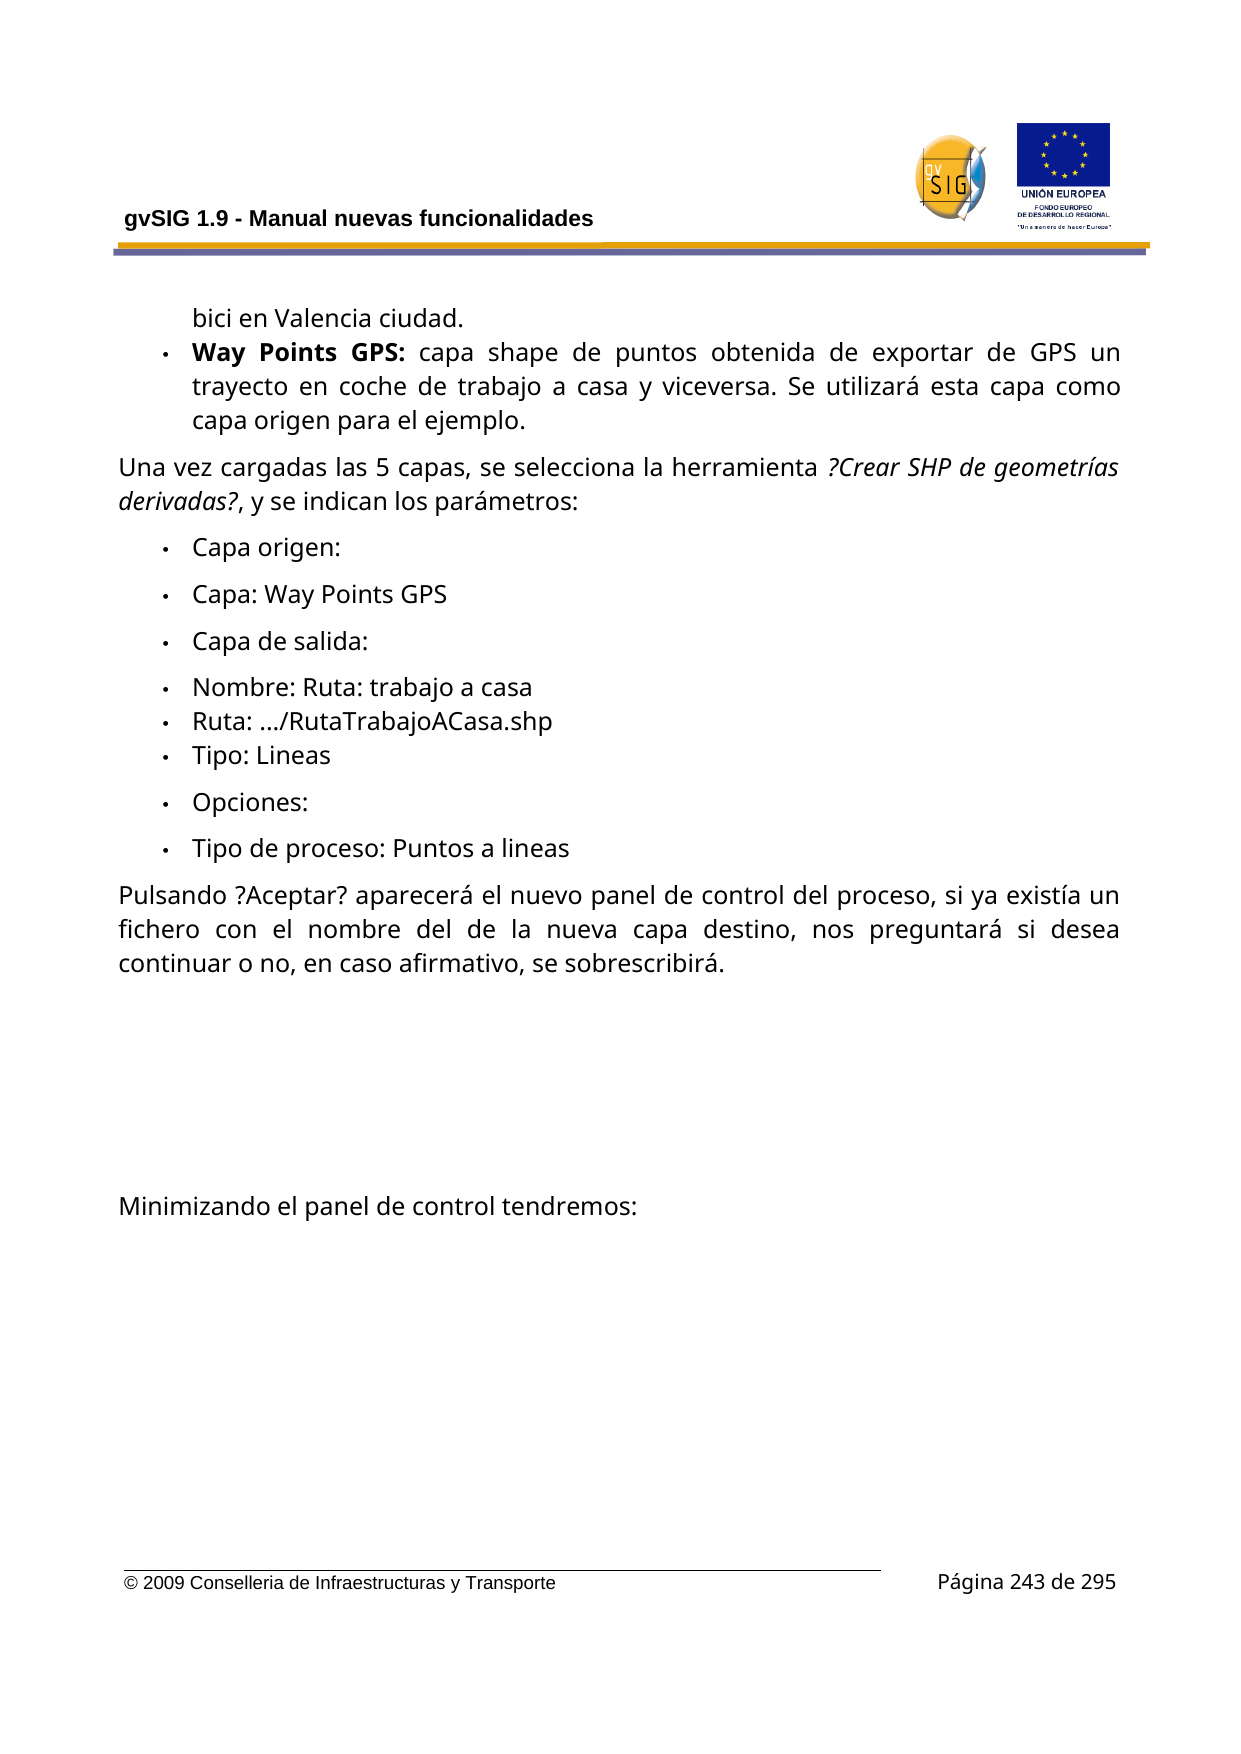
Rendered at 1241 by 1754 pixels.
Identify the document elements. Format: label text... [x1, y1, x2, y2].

list Tipo de proceso: Puntos a lineas [162, 831, 1122, 865]
text Una vez cargadas las 5 capas, se selecciona la herramienta ?Crear SHP de geometrías derivadas?, y se indican los parámetros: [118, 449, 1122, 517]
list Opciones: [162, 784, 1122, 818]
text Pulsando ?Aceptar? aparecerá el nuevo panel de control del proceso, si ya existía un fichero con el nombre del de la nueva capa destino, nos preguntará si desea continuar o no, en caso afirmativo, se sobrescribirá. [118, 877, 1122, 980]
list Capa origen: [162, 530, 1122, 564]
list Ruta: .../RutaTrabajoACasa.shp [162, 704, 1122, 738]
text Minimizando el panel de control tendremos: [118, 1189, 1122, 1223]
list Nombre: Ruta: trabajo a casa [162, 670, 1122, 704]
list bici en Valencia ciudad. [162, 301, 1122, 335]
list Capa: Way Points GPS [162, 577, 1122, 611]
picture [1015, 123, 1112, 232]
list Tipo: Lineas [162, 738, 1122, 772]
list Capa de salida: [162, 623, 1122, 657]
list Way Points GPS: capa shape de puntos obtenida de exportar de GPS un trayecto en coche de trabajo a casa y viceversa. Se utilizará esta capa como capa origen para el ejemplo. [162, 335, 1122, 437]
picture [914, 134, 987, 222]
